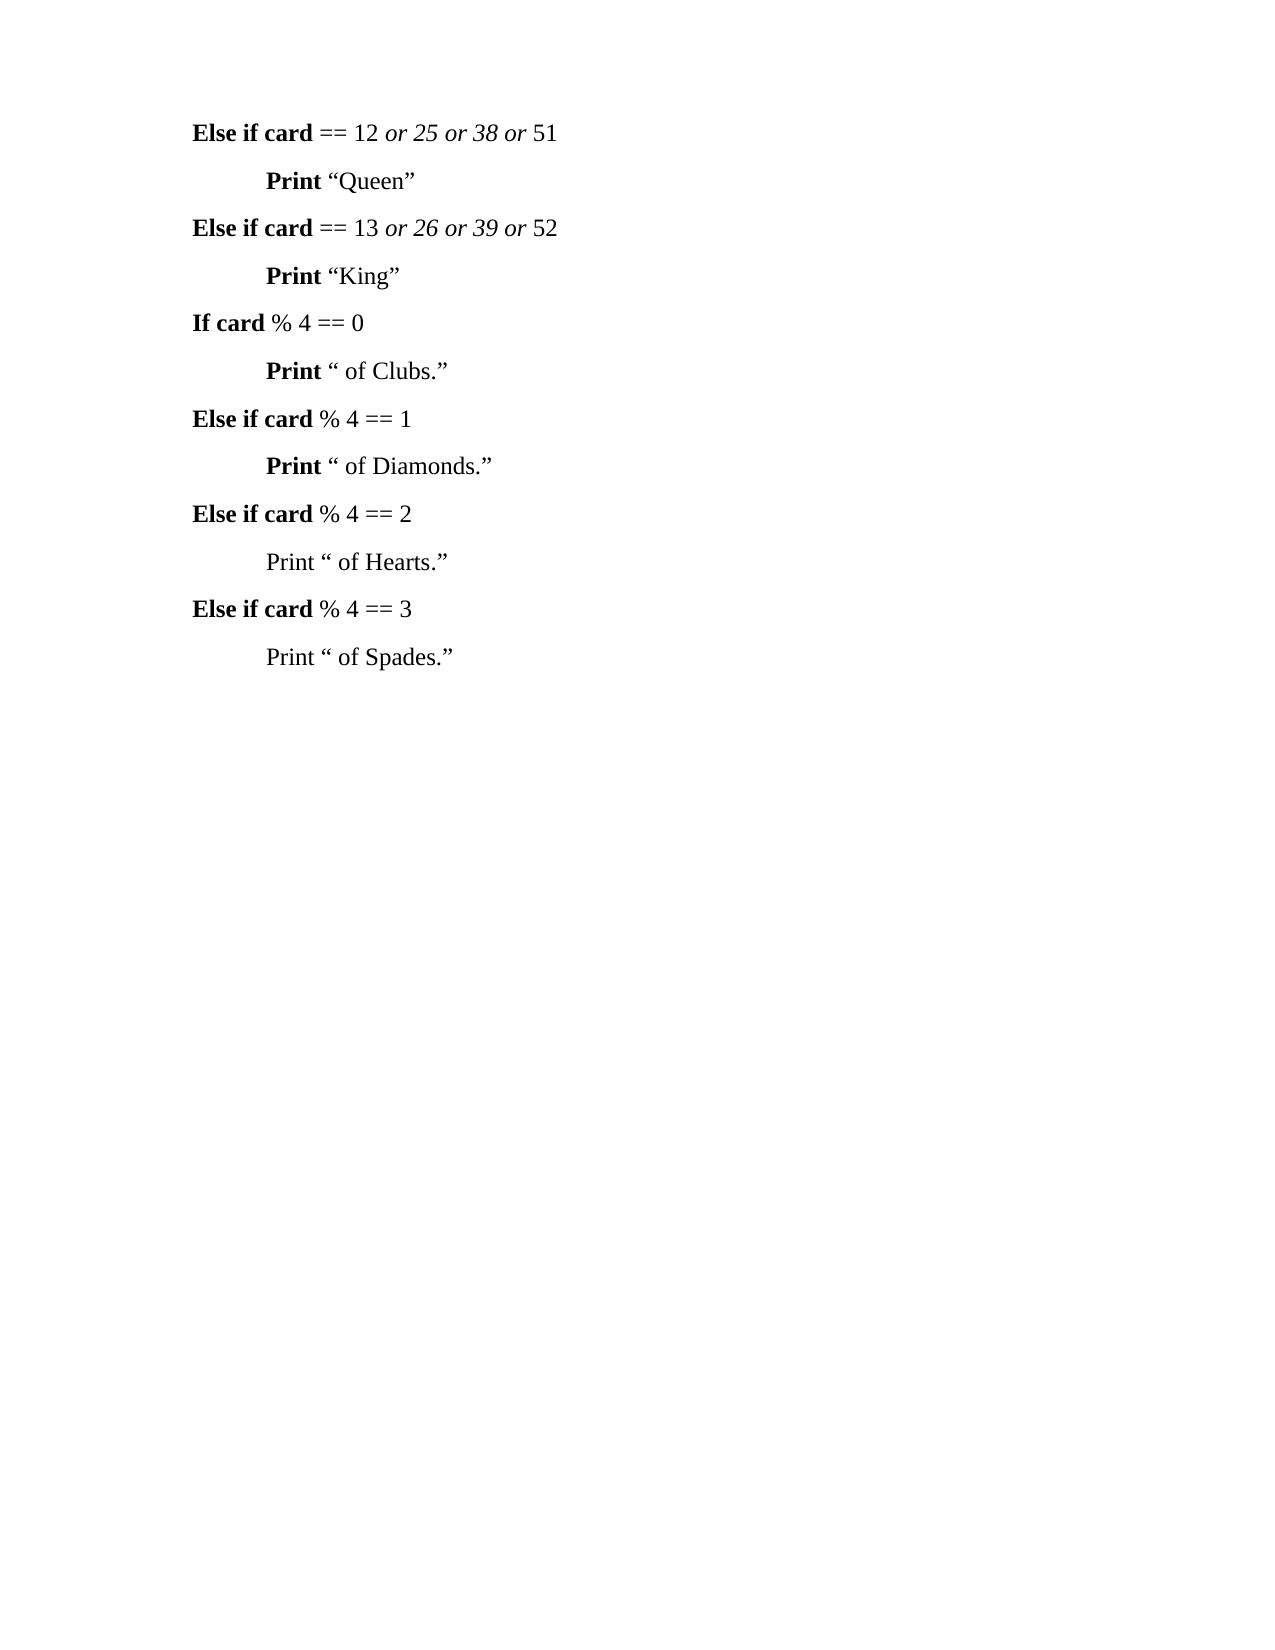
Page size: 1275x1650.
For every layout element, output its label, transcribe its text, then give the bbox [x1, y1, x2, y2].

text Print “Queen” [118, 166, 1157, 194]
text Else if card == 12 or 25 or 38 or 51 [118, 118, 1157, 147]
text Else if card % 4 == 1 [118, 404, 1157, 432]
text Print “King” [118, 261, 1157, 290]
text Print “ of Hearts.” [118, 547, 1157, 575]
text If card % 4 == 0 [118, 308, 1157, 337]
text Print “ of Diamonds.” [118, 451, 1157, 480]
text Else if card % 4 == 3 [118, 594, 1157, 623]
text Else if card == 13 or 26 or 39 or 52 [118, 213, 1157, 242]
text Print “ of Spades.” [118, 642, 1157, 671]
text Else if card % 4 == 2 [118, 499, 1157, 528]
text Print “ of Clubs.” [118, 356, 1157, 385]
